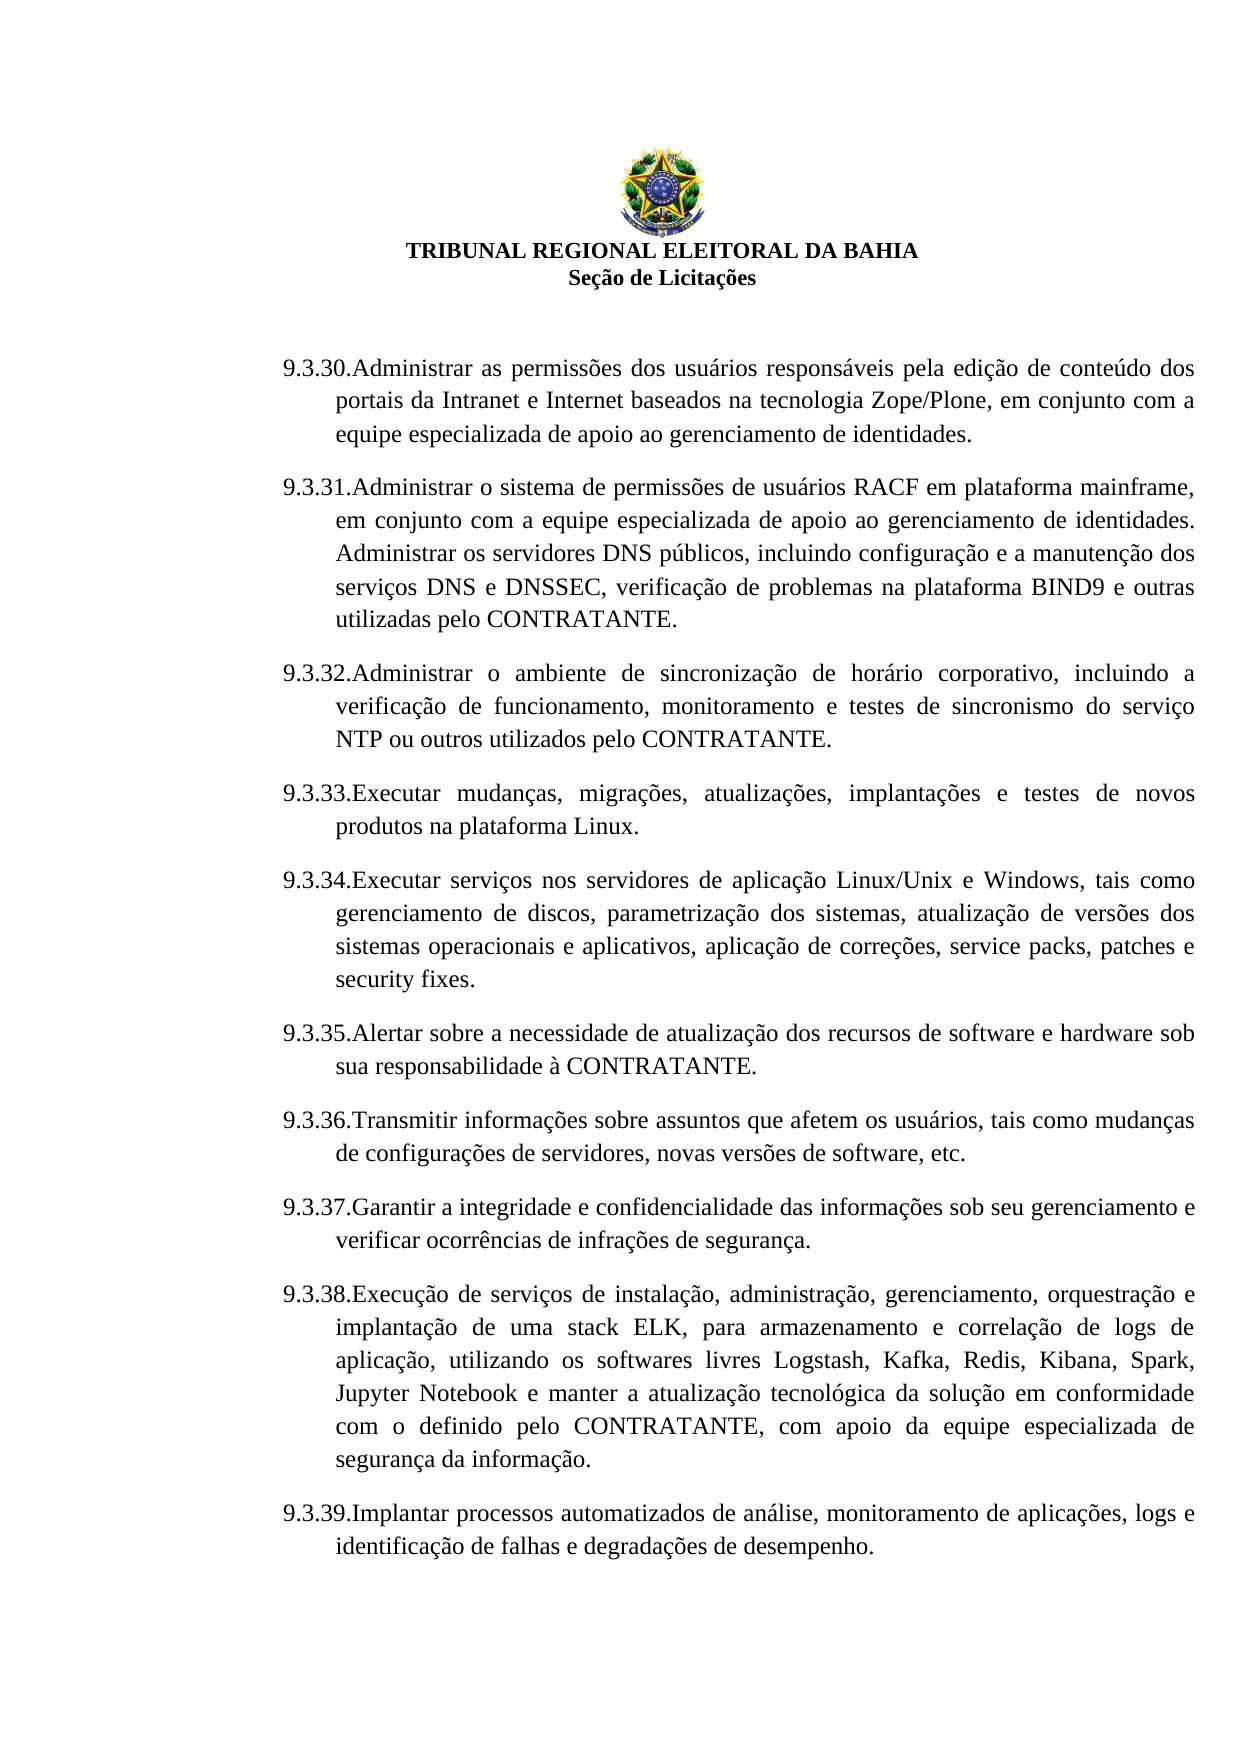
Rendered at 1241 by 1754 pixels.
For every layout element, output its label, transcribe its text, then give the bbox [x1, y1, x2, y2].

list Administrar o ambiente de sincronização de horário corporativo, incluindo a verificação de funcionamento, monitoramento e testes de sincronismo do serviço NTP ou outros utilizados pelo CONTRATANTE. [283, 658, 1196, 753]
list Transmitir informações sobre assuntos que afetem os usuários, tais como mudanças de configurações de servidores, novas versões de software, etc. [283, 1105, 1196, 1167]
list Implantar processos automatizados de análise, monitoramento de aplicações, logs e identificação de falhas e degradações de desempenho. [283, 1498, 1196, 1559]
list Administrar o sistema de permissões de usuários RACF em plataforma mainframe, em conjunto com a equipe especializada de apoio ao gerenciamento de identidades. Administrar os servidores DNS públicos, incluindo configuração e a manutenção dos serviços DNS e DNSSEC, verificação de problemas na plataforma BIND9 e outras utilizadas pelo CONTRATANTE. [283, 472, 1196, 633]
list Executar serviços nos servidores de aplicação Linux/Unix e Windows, tais como gerenciamento de discos, parametrização dos sistemas, atualização de versões dos sistemas operacionais e aplicativos, aplicação de correções, service packs, patches e security fixes. [283, 865, 1196, 993]
list Executar mudanças, migrações, atualizações, implantações e testes de novos produtos na plataforma Linux. [283, 778, 1196, 840]
list Garantir a integridade e confidencialidade das informações sob seu gerenciamento e verificar ocorrências de infrações de segurança. [283, 1192, 1196, 1254]
list Execução de serviços de instalação, administração, gerenciamento, orquestração e implantação de uma stack ELK, para armazenamento e correlação de logs de aplicação, utilizando os softwares livres Logstash, Kafka, Redis, Kibana, Spark, Jupyter Notebook e manter a atualização tecnológica da solução em conformidade com o definido pelo CONTRATANTE, com apoio da equipe especializada de segurança da informação. [283, 1279, 1196, 1473]
list Administrar as permissões dos usuários responsáveis pela edição de conteúdo dos portais da Intranet e Internet baseados na tecnologia Zope/Plone, em conjunto com a equipe especializada de apoio ao gerenciamento de identidades. [283, 353, 1196, 447]
list Alertar sobre a necessidade de atualização dos recursos de software e hardware sob sua responsabilidade à CONTRATANTE. [283, 1018, 1196, 1080]
